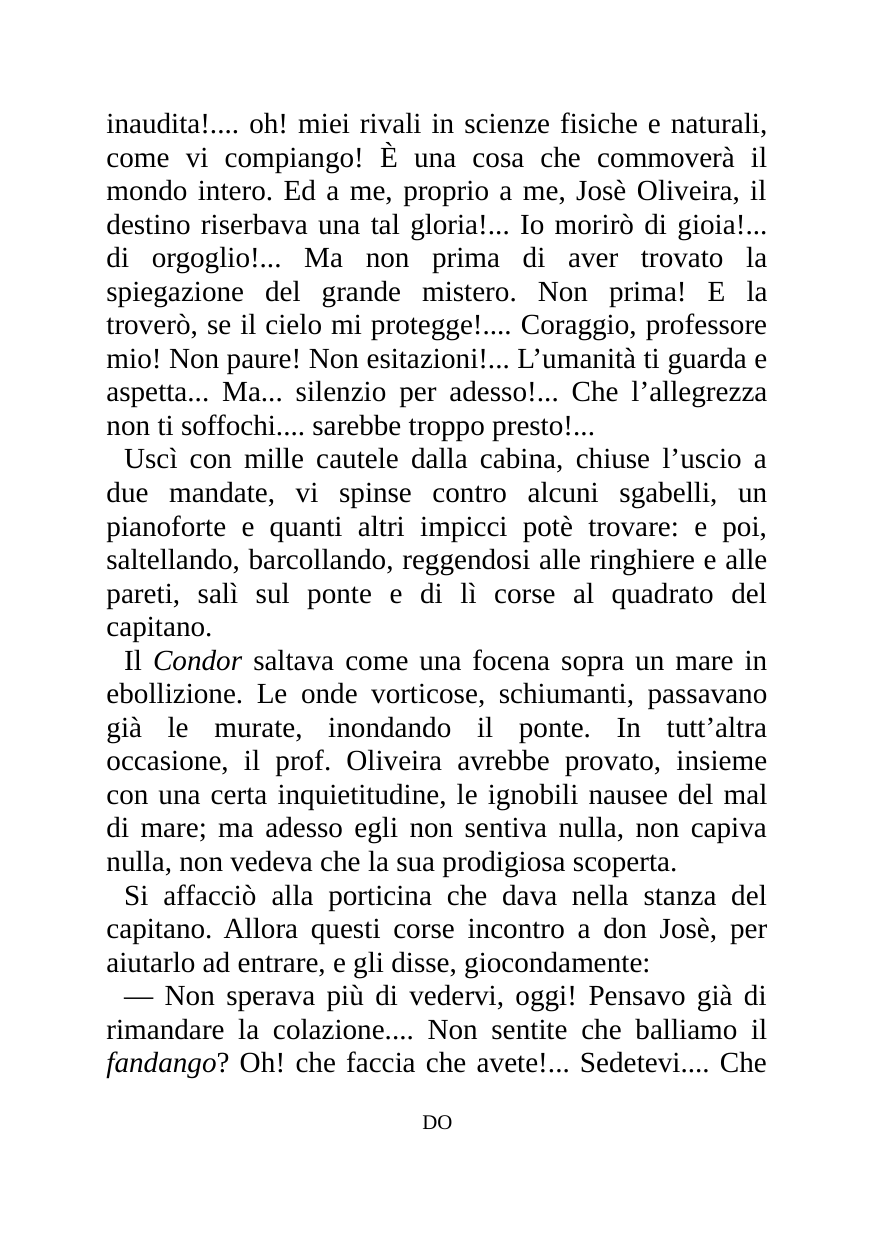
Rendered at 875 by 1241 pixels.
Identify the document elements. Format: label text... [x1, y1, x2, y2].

text Si affacciò alla porticina che dava nella stanza del capitano. Allora questi corse incontro a don Josè, per aiutarlo ad entrare, e gli disse, giocondamente: [106, 878, 768, 978]
text Il Condor saltava come una focena sopra un mare in ebollizione. Le onde vorticose, schiumanti, passavano già le murate, inondando il ponte. In tutt’altra occasione, il prof. Oliveira avrebbe provato, insieme con una certa inquietitudine, le ignobili nausee del mal di mare; ma adesso egli non sentiva nulla, non capiva nulla, non vedeva che la sua prodigiosa scoperta. [106, 643, 768, 878]
text Uscì con mille cautele dalla cabina, chiuse l’uscio a due mandate, vi spinse contro alcuni sgabelli, un pianoforte e quanti altri impicci potè trovare: e poi, saltellando, barcollando, reggendosi alle ringhiere e alle pareti, salì sul ponte e di lì corse al quadrato del capitano. [106, 442, 768, 643]
text inaudita!.... oh! miei rivali in scienze fisiche e naturali, come vi compiango! È una cosa che commoverà il mondo intero. Ed a me, proprio a me, Josè Oliveira, il destino riserbava una tal gloria!... Io morirò di gioia!... di orgoglio!... Ma non prima di aver trovato la spiegazione del grande mistero. Non prima! E la troverò, se il cielo mi protegge!.... Coraggio, professore mio! Non paure! Non esitazioni!... L’umanità ti guarda e aspetta... Ma... silenzio per adesso!... Che l’allegrezza non ti soffochi.... sarebbe troppo presto!... [106, 106, 768, 442]
text — Non sperava più di vedervi, oggi! Pensavo già di rimandare la colazione.... Non sentite che balliamo il fandango? Oh! che faccia che avete!... Sedetevi.... Che [106, 978, 768, 1079]
